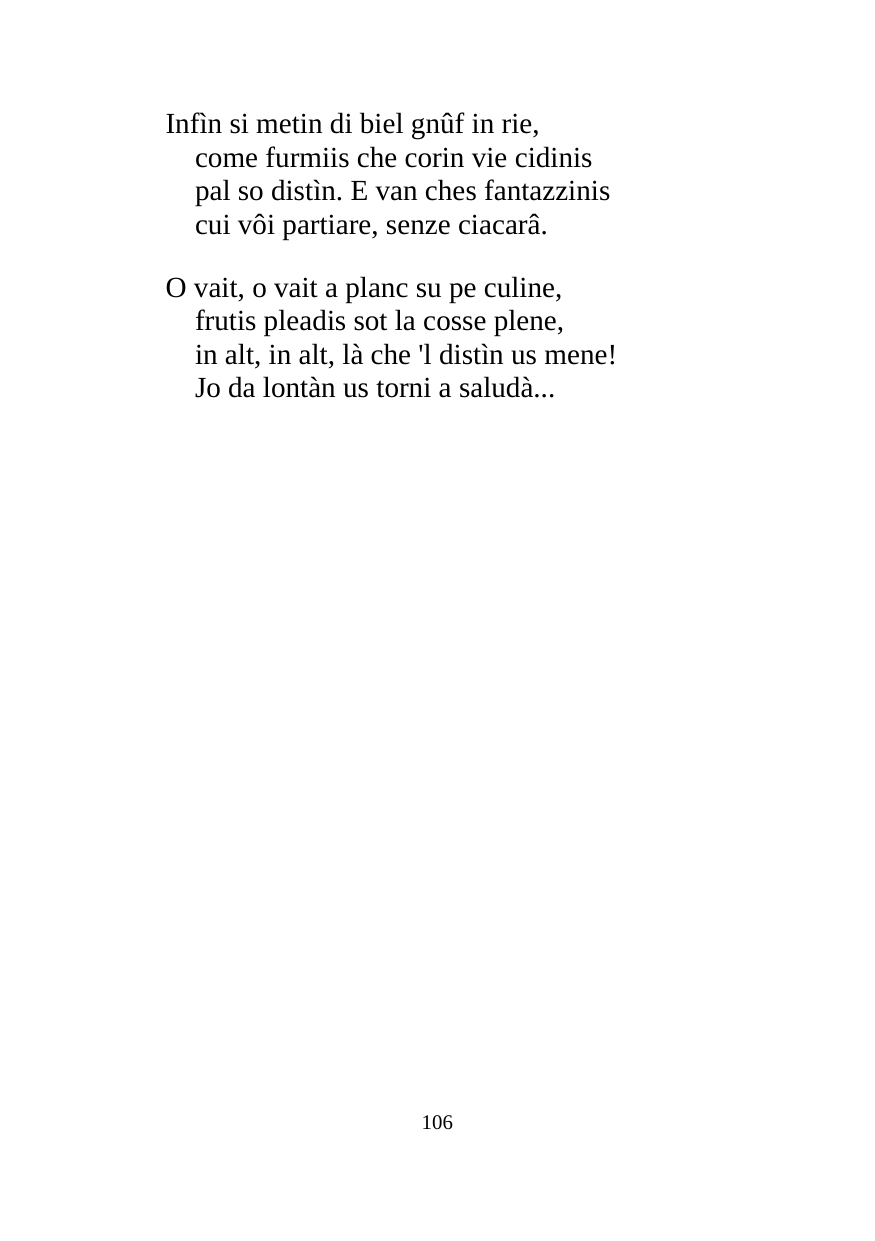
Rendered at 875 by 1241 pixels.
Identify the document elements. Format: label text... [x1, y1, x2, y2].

text Infìn si metin di biel gnûf in rie, come furmiis che corin vie cidinis pal so distìn. E van ches fantazzinis cui vôi partiare, senze ciacarâ. [165, 106, 768, 240]
text O vait, o vait a planc su pe culine, frutis pleadis sot la cosse plene, in alt, in alt, là che 'l distìn us mene! Jo da lontàn us torni a saludà... [165, 270, 768, 404]
